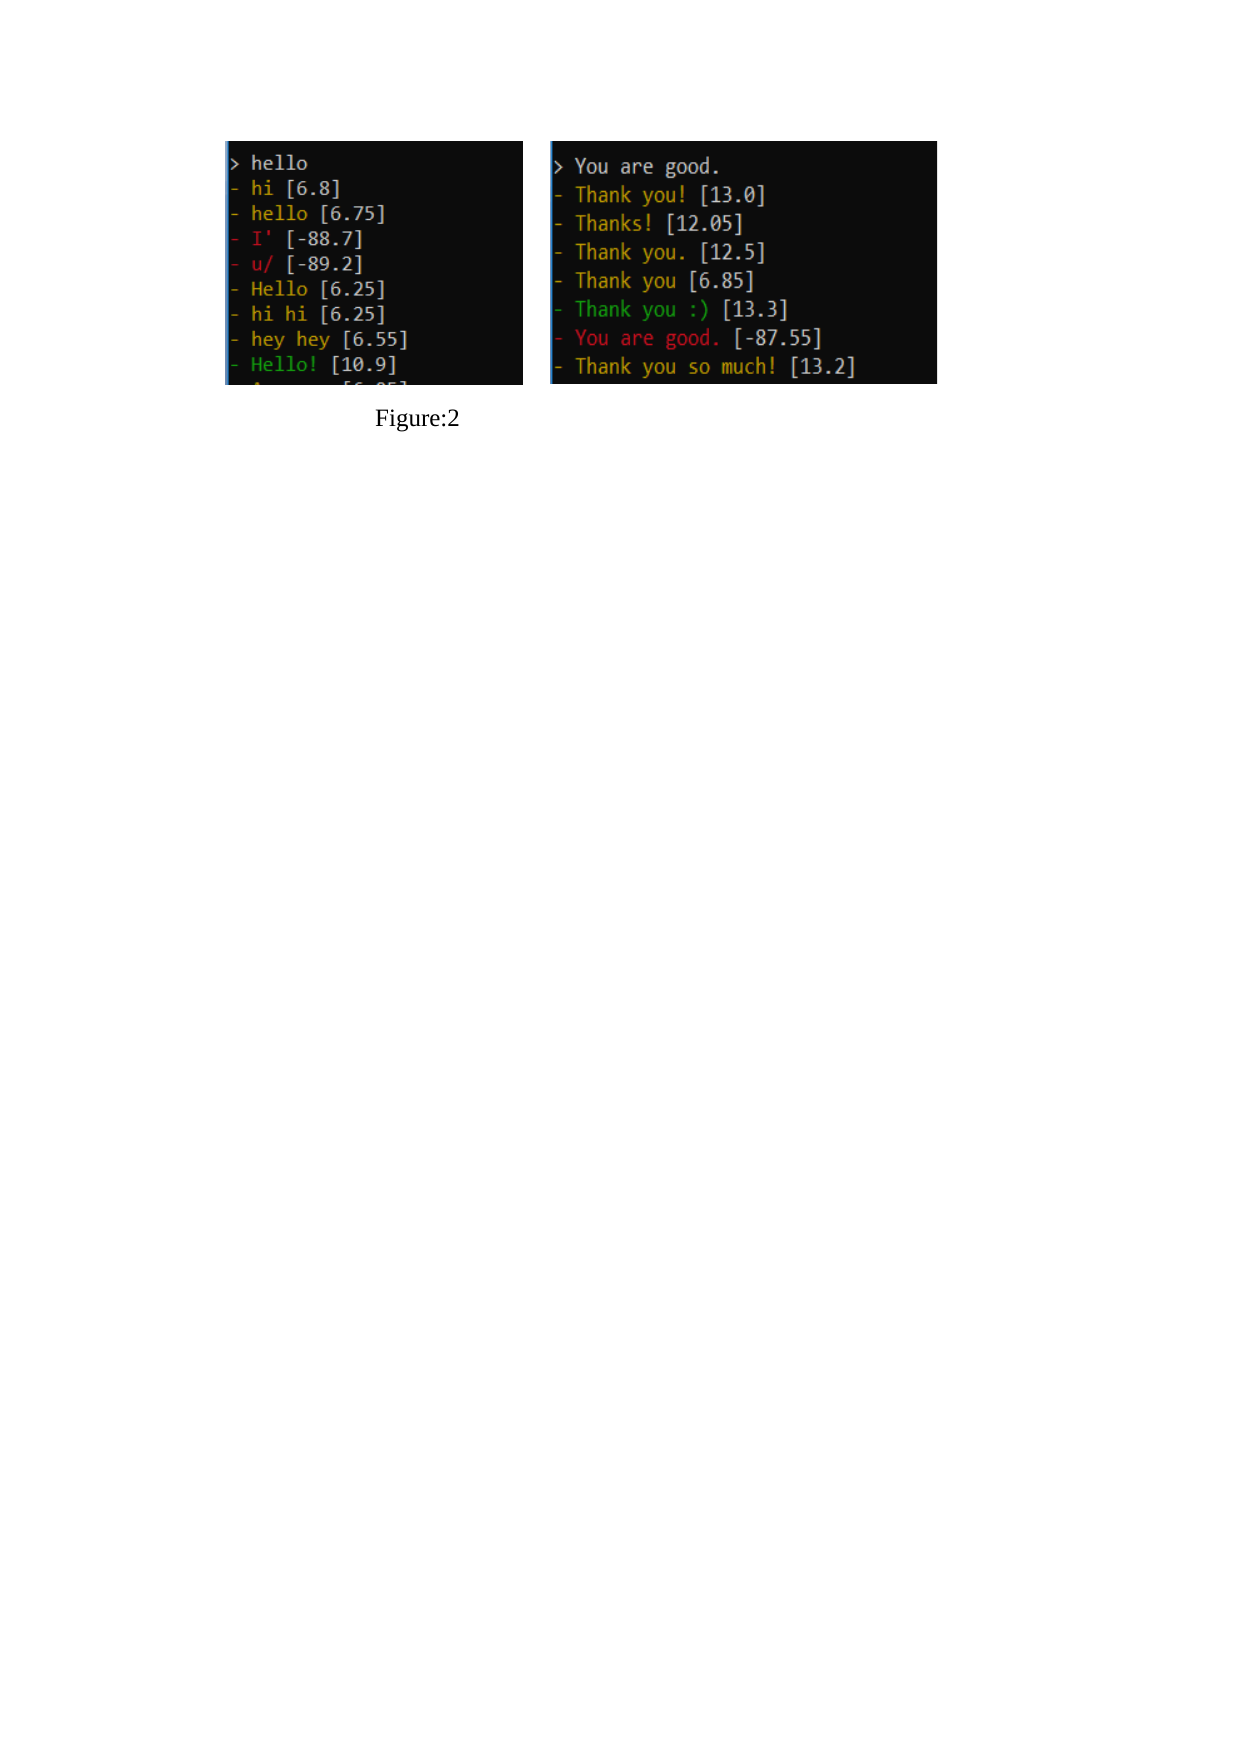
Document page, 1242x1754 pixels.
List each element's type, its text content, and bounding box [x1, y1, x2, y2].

picture [225, 141, 523, 385]
text Figure:2 [225, 403, 1049, 432]
picture [550, 141, 938, 384]
